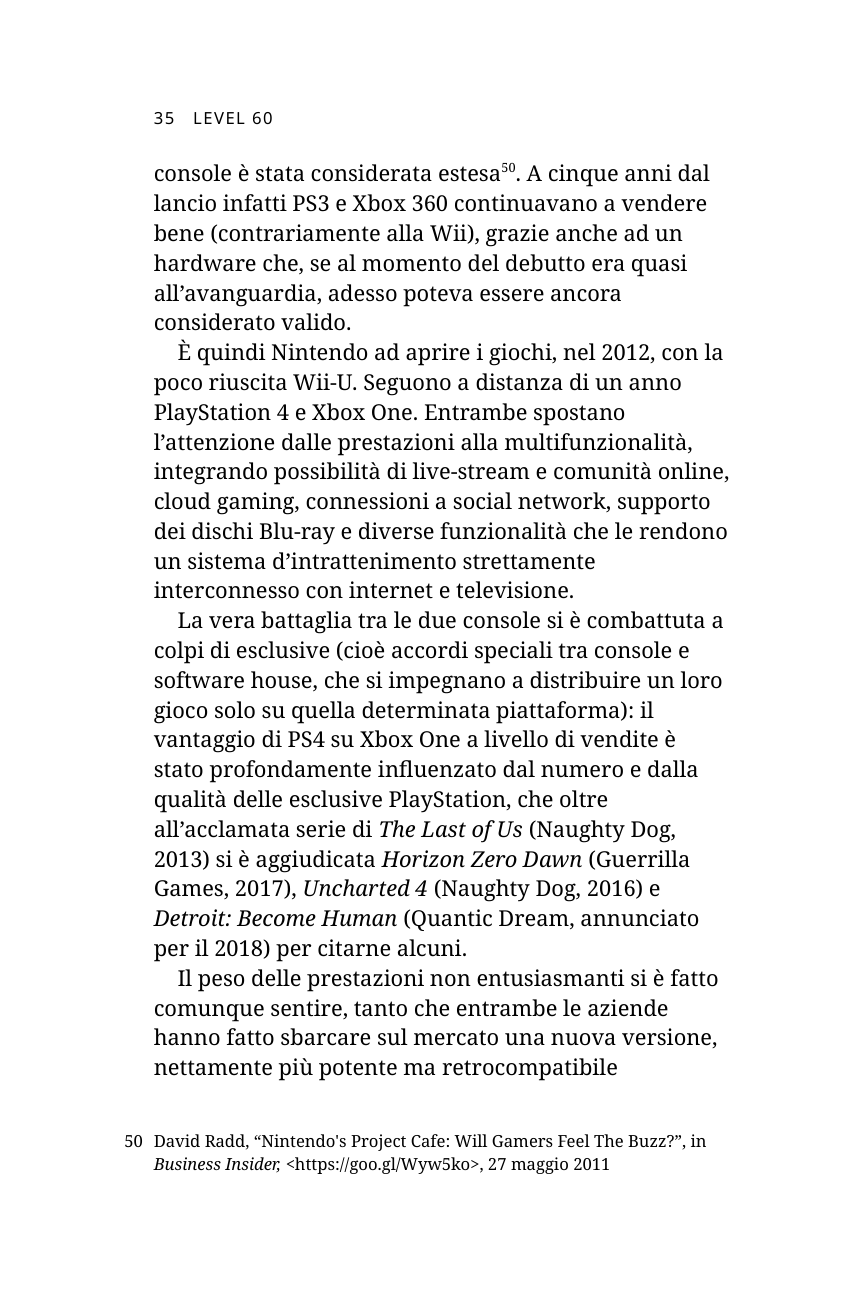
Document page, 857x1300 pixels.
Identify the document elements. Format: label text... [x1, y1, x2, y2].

text La vera battaglia tra le due console si è combattuta a colpi di esclusive (cioè accordi speciali tra console e software house, che si impegnano a distribuire un loro gioco solo su quella determinata piattaforma): il vantaggio di PS4 su Xbox One a livello di vendite è stato profondamente influenzato dal numero e dalla qualità delle esclusive PlayStation, che oltre all’acclamata serie di The Last of Us (Naughty Dog, 2013) si è aggiudicata Horizon Zero Dawn (Guerrilla Games, 2017), Uncharted 4 (Naughty Dog, 2016) e Detroit: Become Human (Quantic Dream, annunciato per il 2018) per citarne alcuni. [153, 605, 732, 963]
text Il peso delle prestazioni non entusiasmanti si è fatto comunque sentire, tanto che entrambe le aziende hanno fatto sbarcare sul mercato una nuova versione, nettamente più potente ma retrocompatibile [153, 963, 732, 1082]
text È quindi Nintendo ad aprire i giochi, nel 2012, con la poco riuscita Wii-U. Seguono a distanza di un anno PlayStation 4 e Xbox One. Entrambe spostano l’attenzione dalle prestazioni alla multifunzionalità, integrando possibilità di live-stream e comunità online, cloud gaming, connessioni a social network, supporto dei dischi Blu-ray e diverse funzionalità che le rendono un sistema d’intrattenimento strettamente interconnesso con internet e televisione. [153, 337, 732, 605]
text David Radd, “Nintendo's Project Cafe: Will Gamers Feel The Buzz?”, in Business Insider, <https://goo.gl/Wyw5ko>, 27 maggio 2011 [124, 1130, 732, 1175]
text console è stata considerata estesa. A cinque anni dal lancio infatti PS3 e Xbox 360 continuavano a vendere bene (contrariamente alla Wii), grazie anche ad un hardware che, se al momento del debutto era quasi all’avanguardia, adesso poteva essere ancora considerato valido. [153, 158, 732, 337]
